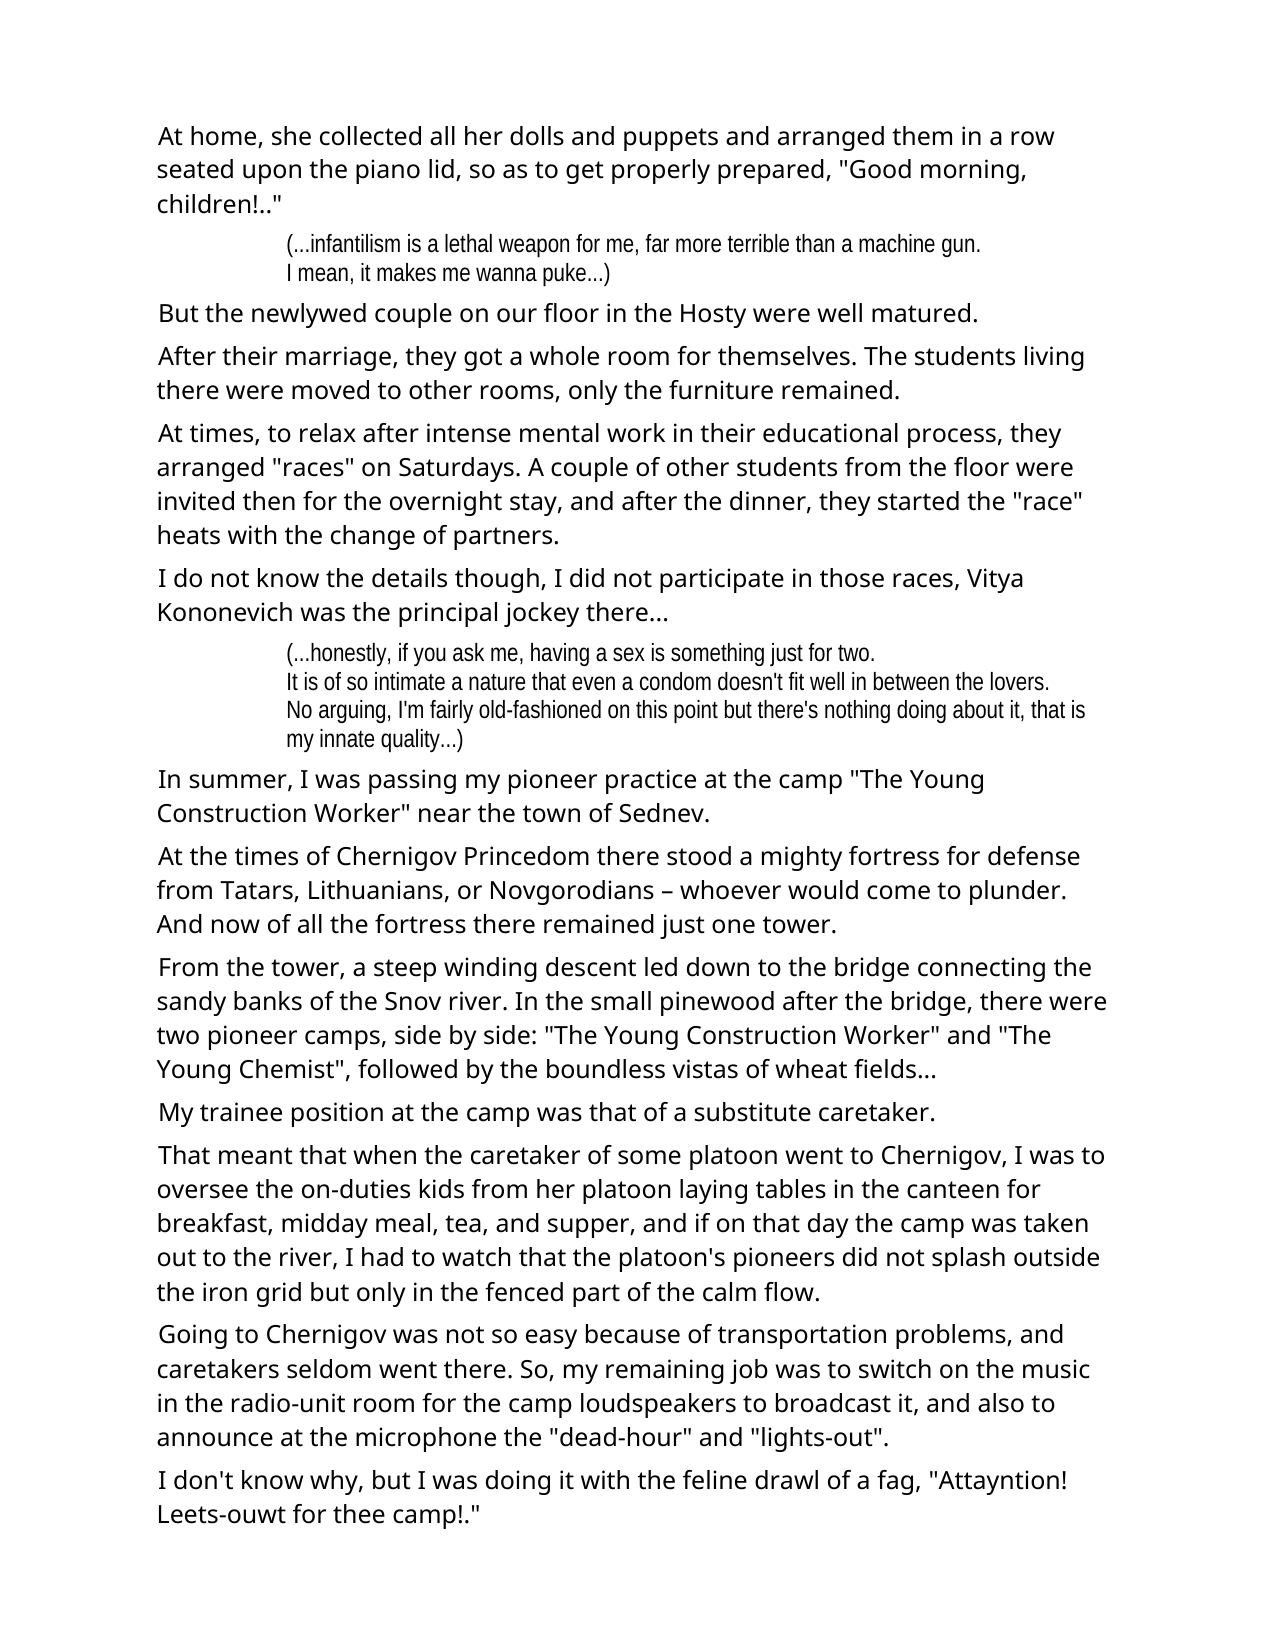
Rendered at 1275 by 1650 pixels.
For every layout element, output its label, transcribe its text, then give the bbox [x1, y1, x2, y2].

list I mean, it makes me wanna puke...) [286, 258, 1118, 287]
list It is of so intimate a nature that even a condom doesn't fit well in between the lovers. [286, 667, 1118, 695]
text In summer, I was passing my pioneer practice at the camp "The Young Construction Worker" near the town of Sednev. [156, 761, 1118, 829]
text My trainee position at the camp was that of a substitute caretaker. [156, 1095, 1118, 1129]
text At times, to relax after intense mental work in their educational process, they arranged "races" on Saturdays. A couple of other students from the floor were invited then for the overnight stay, and after the dinner, they started the "race" heats with the change of partners. [156, 416, 1118, 552]
text At the times of Chernigov Princedom there stood a mighty fortress for defense from Tatars, Lithuanians, or Novgorodians – whoever would come to plunder. And now of all the fortress there remained just one tower. [156, 838, 1118, 941]
text Going to Chernigov was not so easy because of transportation problems, and caretakers seldom went there. So, my remaining job was to switch on the music in the radio-unit room for the camp loudspeakers to broadcast it, and also to announce at the microphone the "dead-hour" and "lights-out". [156, 1317, 1118, 1453]
list (...honestly, if you ask me, having a sex is something just for two. [286, 638, 1118, 667]
text At home, she collected all her dolls and puppets and arranged them in a row seated upon the piano lid, so as to get properly prepared, "Good morning, children!.." [156, 118, 1118, 220]
text After their marriage, they got a whole room for themselves. The students living there were moved to other rooms, only the furniture remained. [156, 338, 1118, 407]
text But the newlywed couple on our floor in the Hosty were well matured. [156, 296, 1118, 329]
text From the tower, a steep winding descent led down to the bridge connecting the sandy banks of the Snov river. In the small pinewood after the bridge, there were two pioneer camps, side by side: "The Young Construction Worker" and "The Young Chemist", followed by the boundless vistas of wheat fields... [156, 950, 1118, 1086]
list (...infantilism is a lethal weapon for me, far more terrible than a machine gun. [286, 229, 1118, 258]
text That meant that when the caretaker of some platoon went to Chernigov, I was to oversee the on-duties kids from her platoon laying tables in the canteen for breakfast, midday meal, tea, and supper, and if on that day the camp was taken out to the river, I had to watch that the platoon's pioneers did not splash outside the iron grid but only in the fenced part of the calm flow. [156, 1138, 1118, 1308]
list No arguing, I'm fairly old-fashioned on this point but there's nothing doing about it, that is my innate quality...) [286, 695, 1118, 752]
text I do not know the details though, I did not participate in those races, Vitya Kononevich was the principal jockey there... [156, 561, 1118, 629]
text I don't know why, but I was doing it with the feline drawl of a fag, "Attayntion! Leets-ouwt for thee camp!." [156, 1462, 1118, 1531]
